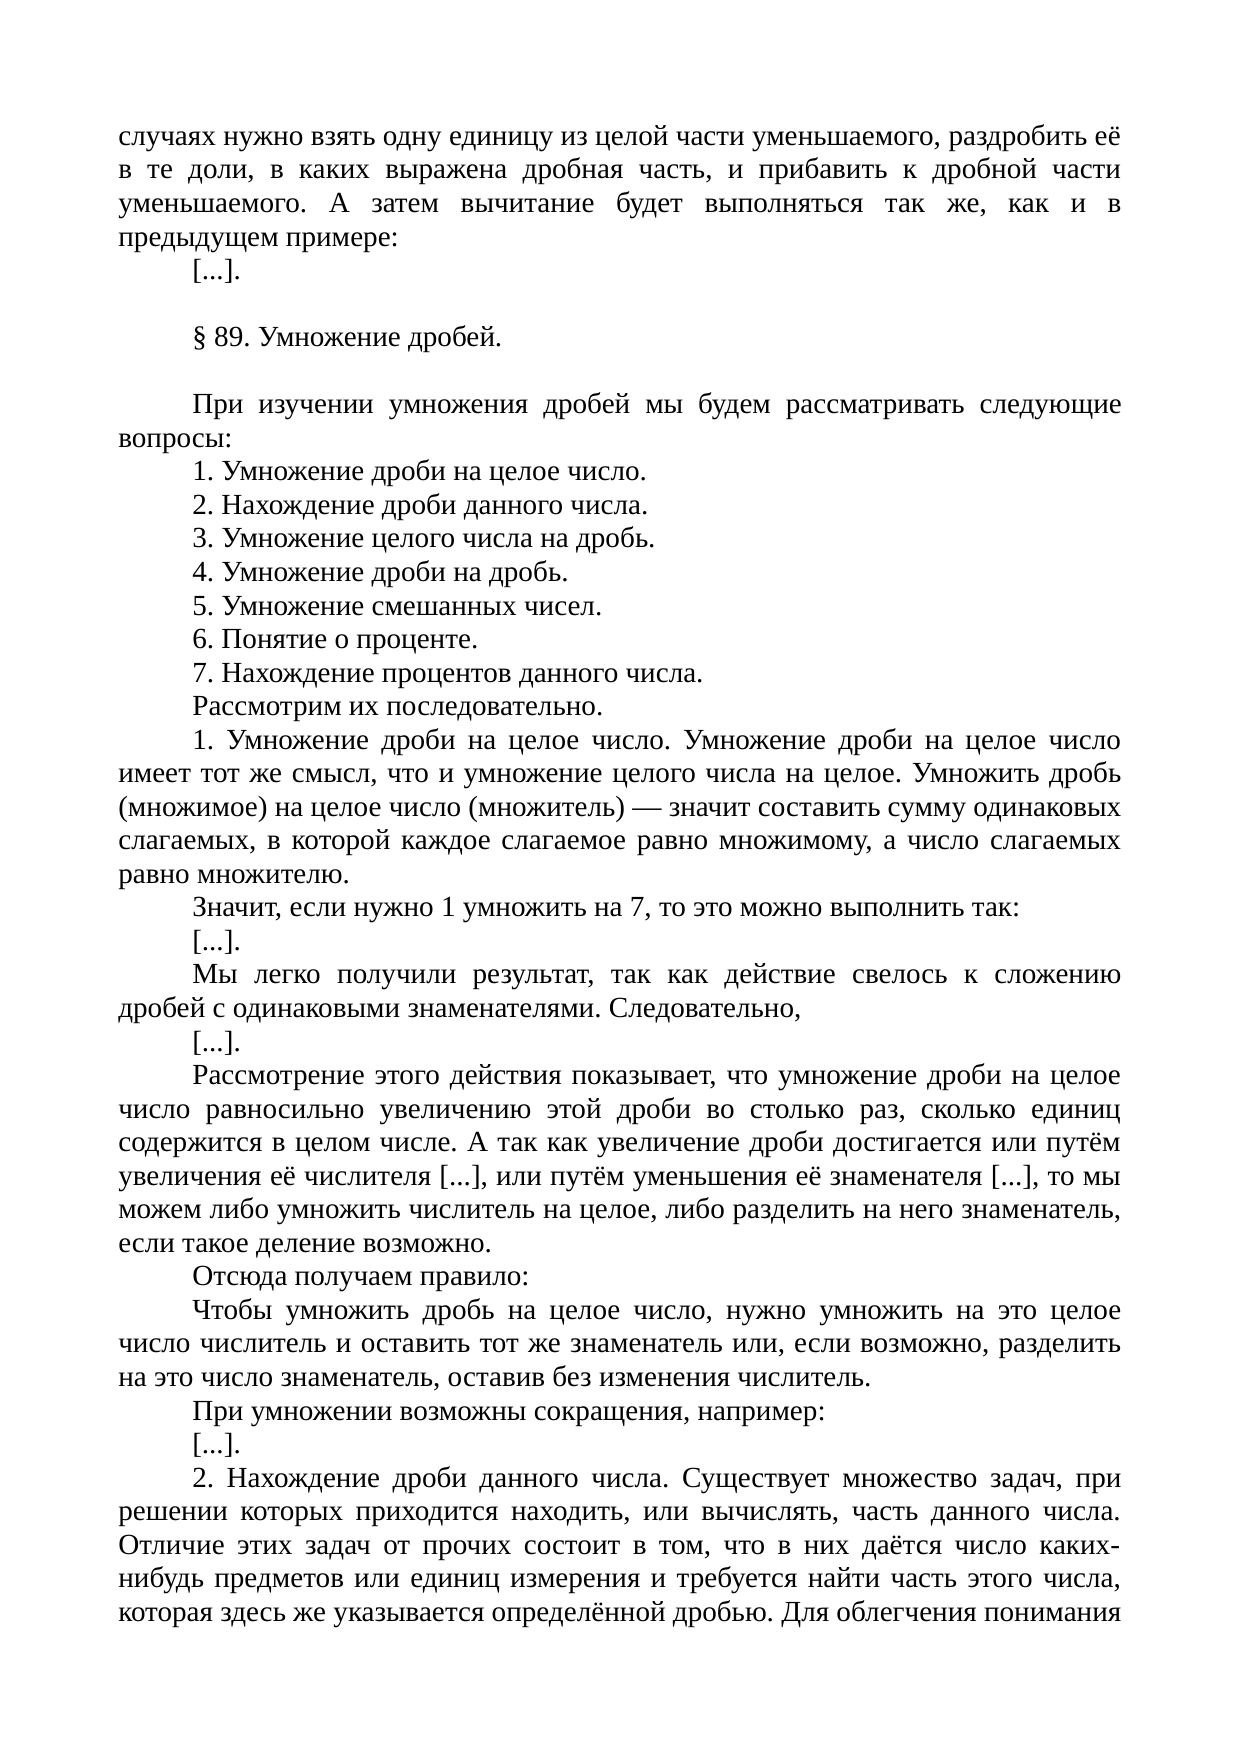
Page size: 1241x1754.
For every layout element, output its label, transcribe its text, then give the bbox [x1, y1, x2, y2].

text 1. Умножение дроби на целое число. [118, 453, 1122, 487]
text 4. Умножение дроби на дробь. [118, 554, 1122, 588]
text 6. Понятие о проценте. [118, 621, 1122, 655]
text Значит, если нужно 1 умножить на 7, то это можно выполнить так: [118, 889, 1122, 923]
text Чтобы умножить дробь на целое число, нужно умножить на это целое число числитель и оставить тот же знаменатель или, если возможно, разделить на это число знаменатель, оставив без изменения числитель. [118, 1292, 1122, 1393]
text 1. Умножение дроби на целое число. Умножение дроби на целое число имеет тот же смысл, что и умножение целого числа на целое. Умножить дробь (множимое) на целое число (множитель) — значит составить сумму одинаковых слагаемых, в которой каждое слагаемое равно множимому, а число слагаемых равно множителю. [118, 722, 1122, 889]
text При умножении возможны сокращения, например: [118, 1393, 1122, 1426]
text Отсюда получаем правило: [118, 1258, 1122, 1292]
text случаях нужно взять одну единицу из целой части уменьшаемого, раздробить её в те доли, в каких выражена дробная часть, и прибавить к дробной части уменьшаемого. А затем вычитание будет выполняться так же, как и в предыдущем примере: [118, 118, 1122, 252]
text [...]. [118, 923, 1122, 957]
text [...]. [118, 1426, 1122, 1460]
text 2. Нахождение дроби данного числа. [118, 487, 1122, 521]
text Мы легко получили результат, так как действие свелось к сложению дробей с одинаковыми знаменателями. Следовательно, [118, 957, 1122, 1024]
text 7. Нахождение процентов данного числа. [118, 655, 1122, 688]
text При изучении умножения дробей мы будем рассматривать следующие вопросы: [118, 386, 1122, 453]
text Рассмотрение этого действия показывает, что умножение дроби на целое число равносильно увеличению этой дроби во столько раз, сколько единиц содержится в целом числе. А так как увеличение дроби достигается или путём увеличения её числителя [...], или путём уменьшения её знаменателя [...], то мы можем либо умножить числитель на целое, либо разделить на него знаменатель, если такое деление возможно. [118, 1057, 1122, 1258]
text § 89. Умножение дробей. [118, 319, 1122, 353]
text [...]. [118, 1024, 1122, 1057]
text 5. Умножение смешанных чисел. [118, 588, 1122, 621]
text 2. Нахождение дроби данного числа. Существует множество задач, при решении которых приходится находить, или вычислять, часть данного числа. Отличие этих задач от прочих состоит в том, что в них даётся число каких-нибудь предметов или единиц измерения и требуется найти часть этого числа, которая здесь же указывается определённой дробью. Для облегчения понимания [118, 1460, 1122, 1627]
text Рассмотрим их последовательно. [118, 688, 1122, 722]
text 3. Умножение целого числа на дробь. [118, 521, 1122, 554]
text [...]. [118, 252, 1122, 286]
